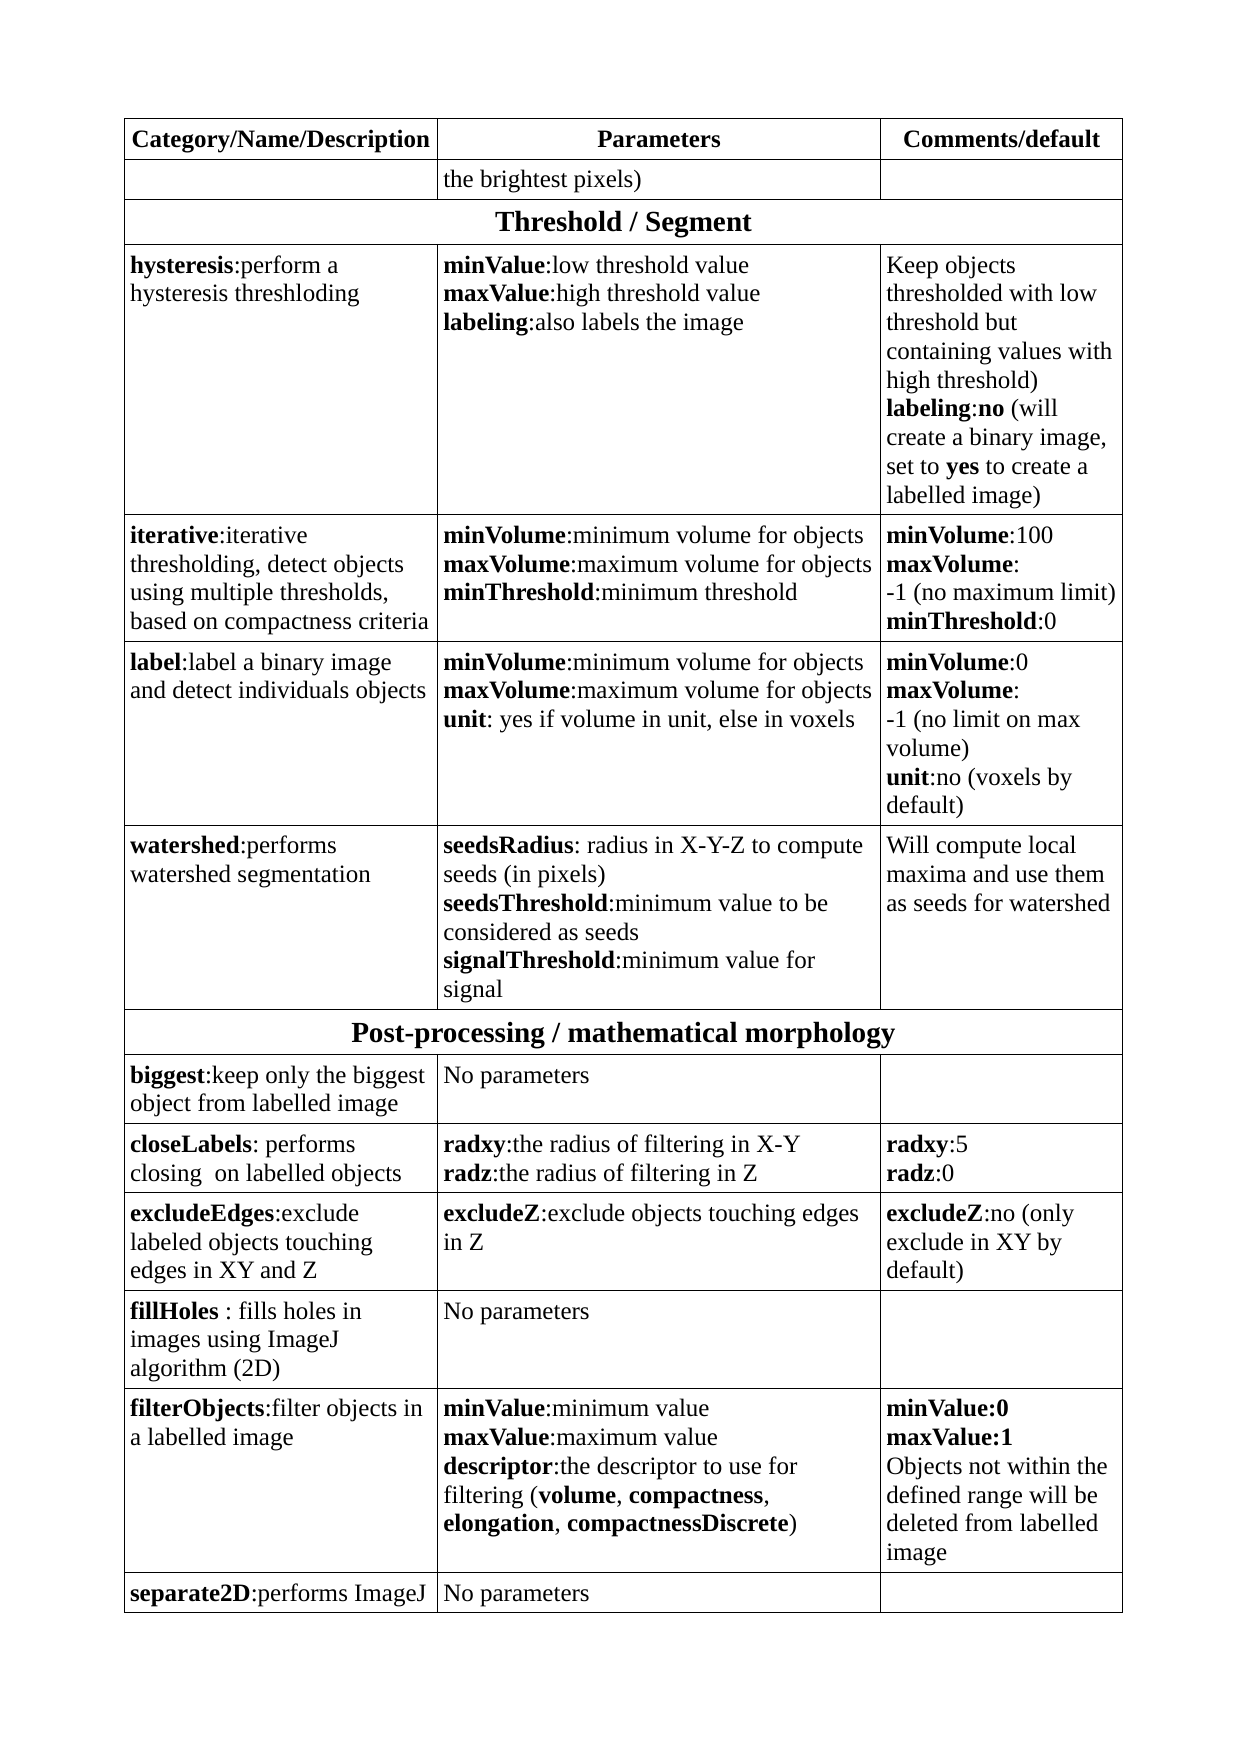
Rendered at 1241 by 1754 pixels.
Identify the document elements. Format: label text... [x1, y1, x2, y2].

table_cell hysteresis:perform a hysteresis threshloding [125, 245, 437, 514]
table_cell minVolume:minimum volume for objects maxVolume:maximum volume for objects minThreshold:minimum threshold [438, 515, 880, 641]
table_cell minVolume:0 maxVolume: -1 (no limit on max volume) unit:no (voxels by default) [881, 642, 1122, 825]
table_cell seedsRadius: radius in X-Y-Z to compute seeds (in pixels) seedsThreshold:minimum value to be considered as seeds signalThreshold:minimum value for signal [438, 826, 880, 1009]
table_cell biggest:keep only the biggest object from labelled image [125, 1055, 437, 1123]
table_cell radxy:5 radz:0 [881, 1124, 1122, 1192]
table_cell [881, 1055, 1122, 1123]
table_cell minVolume:100 maxVolume: -1 (no maximum limit) minThreshold:0 [881, 515, 1122, 641]
table_cell closeLabels: performs closing on labelled objects [125, 1124, 437, 1192]
table_cell excludeEdges:exclude labeled objects touching edges in XY and Z [125, 1193, 437, 1290]
table_cell [881, 1291, 1122, 1388]
table_cell excludeZ:exclude objects touching edges in Z [438, 1193, 880, 1290]
table_cell [881, 1573, 1122, 1612]
table_cell fillHoles : fills holes in images using ImageJ algorithm (2D) [125, 1291, 437, 1388]
table_cell excludeZ:no (only exclude in XY by default) [881, 1193, 1122, 1290]
table_cell Threshold / Segment [125, 200, 1122, 244]
table_cell No parameters [438, 1291, 880, 1388]
table_cell Post-processing / mathematical morphology [125, 1010, 1122, 1054]
table_cell the brightest pixels) [438, 160, 880, 199]
table_cell iterative:iterative thresholding, detect objects using multiple thresholds, based on compactness criteria [125, 515, 437, 641]
table_cell separate2D:performs ImageJ [125, 1573, 437, 1612]
table_cell [125, 160, 437, 199]
table_cell Will compute local maxima and use them as seeds for watershed [881, 826, 1122, 1009]
table_cell watershed:performs watershed segmentation [125, 826, 437, 1009]
table_cell filterObjects:filter objects in a labelled image [125, 1389, 437, 1572]
table_cell minVolume:minimum volume for objects maxVolume:maximum volume for objects unit: yes if volume in unit, else in voxels [438, 642, 880, 825]
table_cell radxy:the radius of filtering in X-Y radz:the radius of filtering in Z [438, 1124, 880, 1192]
table_header Comments/default [881, 119, 1122, 158]
table_cell label:label a binary image and detect individuals objects [125, 642, 437, 825]
table_header Parameters [438, 119, 880, 158]
table_cell [881, 160, 1122, 199]
table_cell No parameters [438, 1055, 880, 1123]
table_cell minValue:minimum value maxValue:maximum value descriptor:the descriptor to use for filtering (volume, compactness, elongation, compactnessDiscrete) [438, 1389, 880, 1572]
table_cell Keep objects thresholded with low threshold but containing values with high threshold) labeling:no (will create a binary image, set to yes to create a labelled image) [881, 245, 1122, 514]
table_header Category/Name/Description [125, 119, 437, 158]
table_cell minValue:low threshold value maxValue:high threshold value labeling:also labels the image [438, 245, 880, 514]
table_cell No parameters [438, 1573, 880, 1612]
table_cell minValue:0 maxValue:1 Objects not within the defined range will be deleted from labelled image [881, 1389, 1122, 1572]
